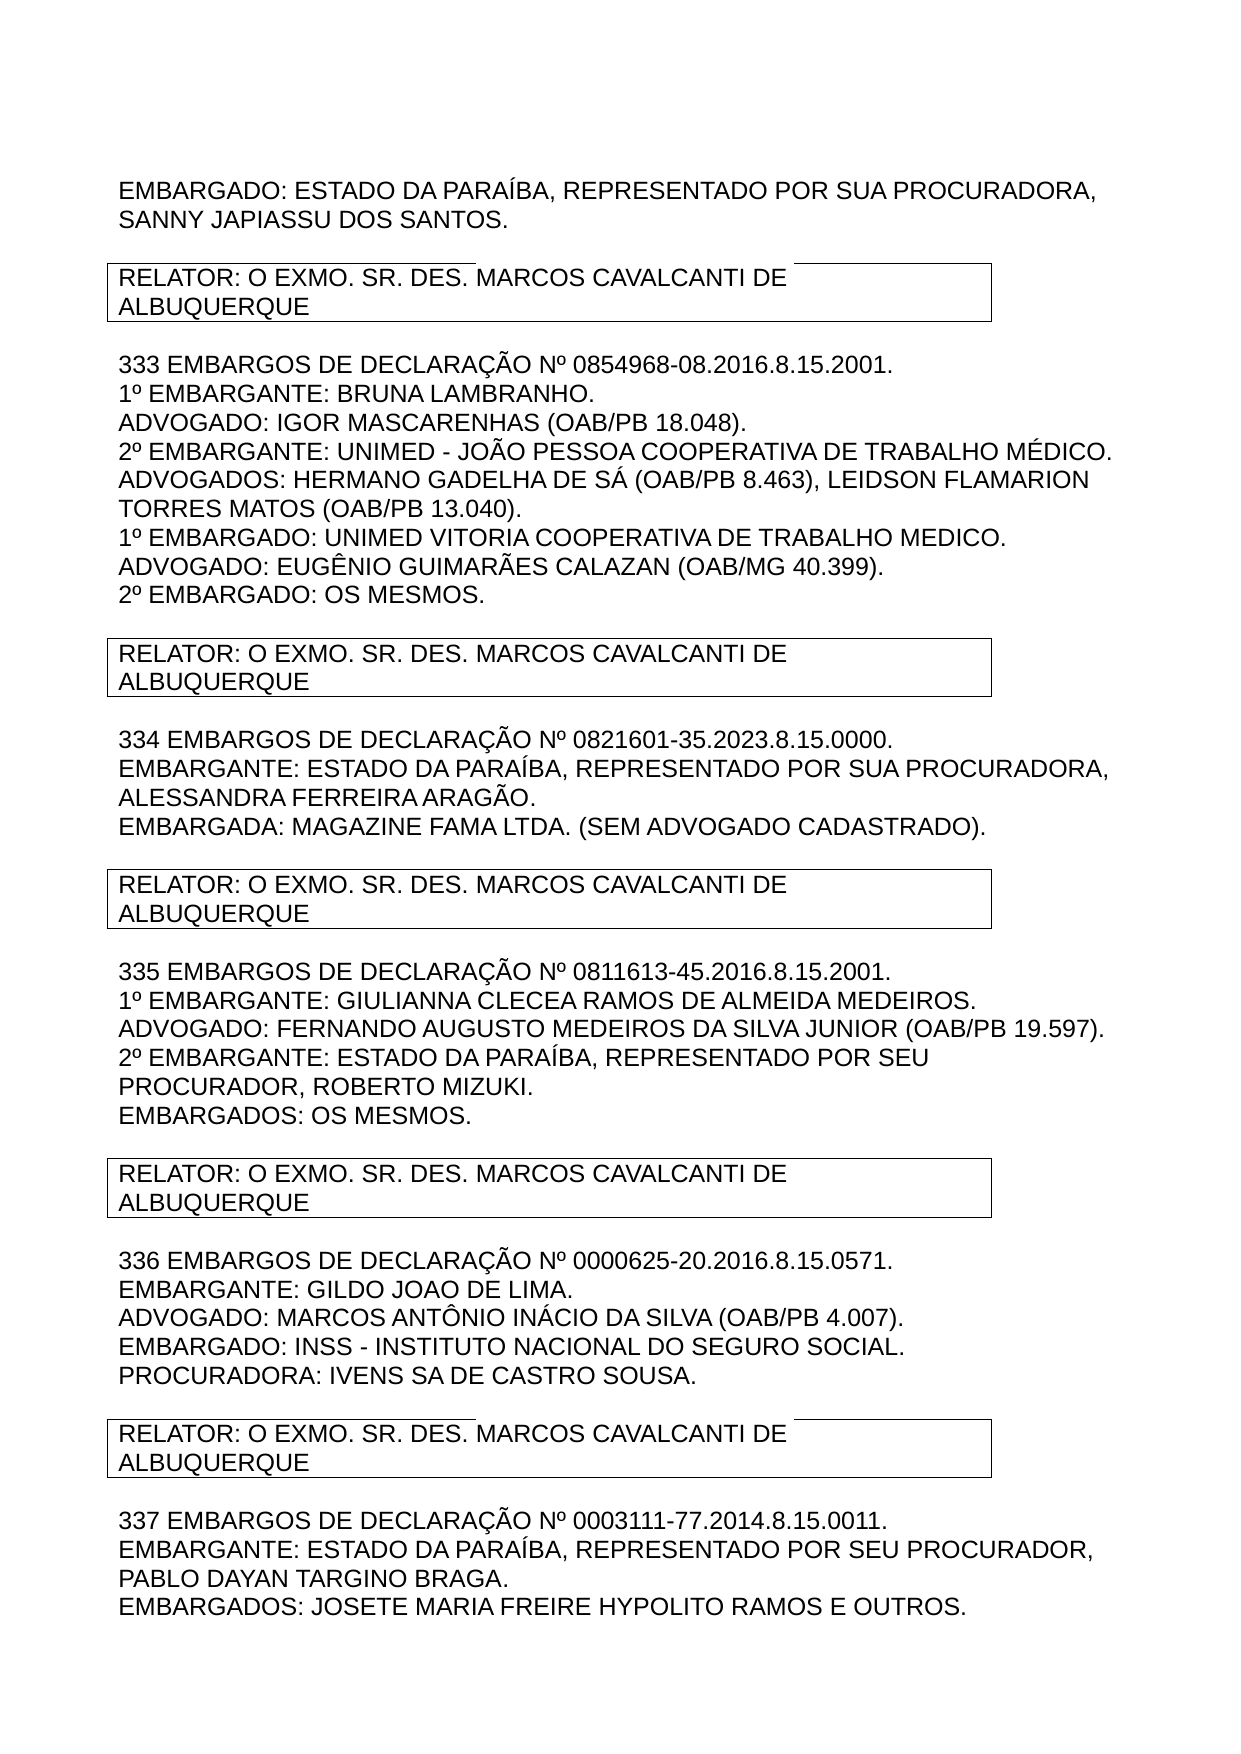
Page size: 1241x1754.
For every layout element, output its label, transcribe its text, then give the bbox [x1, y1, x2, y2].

table_header RELATOR: O EXMO. SR. DES. MARCOS CAVALCANTI DE ALBUQUERQUE [108, 1159, 991, 1216]
table_header RELATOR: O EXMO. SR. DES. MARCOS CAVALCANTI DE ALBUQUERQUE [108, 639, 991, 696]
text 334 EMBARGOS DE DECLARAÇÃO Nº 0821601-35.2023.8.15.0000. [118, 726, 1122, 754]
text 333 EMBARGOS DE DECLARAÇÃO Nº 0854968-08.2016.8.15.2001. [118, 350, 1122, 379]
text 1º EMBARGANTE: BRUNA LAMBRANHO. [118, 379, 1122, 408]
text EMBARGANTE: ESTADO DA PARAÍBA, REPRESENTADO POR SEU PROCURADOR, PABLO DAYAN TARGINO BRAGA. [118, 1535, 1122, 1592]
text EMBARGANTE: GILDO JOAO DE LIMA. [118, 1275, 1122, 1303]
text 2º EMBARGANTE: UNIMED - JOÃO PESSOA COOPERATIVA DE TRABALHO MÉDICO. [118, 437, 1122, 465]
text ADVOGADO: EUGÊNIO GUIMARÃES CALAZAN (OAB/MG 40.399). [118, 552, 1122, 580]
table_header RELATOR: O EXMO. SR. DES. MARCOS CAVALCANTI DE ALBUQUERQUE [108, 1420, 991, 1477]
text PROCURADORA: IVENS SA DE CASTRO SOUSA. [118, 1361, 1122, 1390]
text EMBARGADO: ESTADO DA PARAÍBA, REPRESENTADO POR SUA PROCURADORA, SANNY JAPIASSU DOS SANTOS. [118, 176, 1122, 234]
text ADVOGADO: FERNANDO AUGUSTO MEDEIROS DA SILVA JUNIOR (OAB/PB 19.597). [118, 1014, 1122, 1043]
text EMBARGANTE: ESTADO DA PARAÍBA, REPRESENTADO POR SUA PROCURADORA, ALESSANDRA FERREIRA ARAGÃO. [118, 754, 1122, 812]
text EMBARGADOS: JOSETE MARIA FREIRE HYPOLITO RAMOS E OUTROS. [118, 1592, 1122, 1621]
text 2º EMBARGANTE: ESTADO DA PARAÍBA, REPRESENTADO POR SEU PROCURADOR, ROBERTO MIZUKI. [118, 1043, 1122, 1101]
text EMBARGADA: MAGAZINE FAMA LTDA. (SEM ADVOGADO CADASTRADO). [118, 812, 1122, 841]
text EMBARGADO: INSS - INSTITUTO NACIONAL DO SEGURO SOCIAL. [118, 1332, 1122, 1361]
table_header RELATOR: O EXMO. SR. DES. MARCOS CAVALCANTI DE ALBUQUERQUE [108, 870, 991, 927]
text ADVOGADOS: HERMANO GADELHA DE SÁ (OAB/PB 8.463), LEIDSON FLAMARION TORRES MATOS (OAB/PB 13.040). [118, 465, 1122, 523]
table_header RELATOR: O EXMO. SR. DES. MARCOS CAVALCANTI DE ALBUQUERQUE [108, 264, 991, 321]
text 336 EMBARGOS DE DECLARAÇÃO Nº 0000625-20.2016.8.15.0571. [118, 1246, 1122, 1275]
text 2º EMBARGADO: OS MESMOS. [118, 580, 1122, 609]
text 335 EMBARGOS DE DECLARAÇÃO Nº 0811613-45.2016.8.15.2001. [118, 957, 1122, 986]
text 337 EMBARGOS DE DECLARAÇÃO Nº 0003111-77.2014.8.15.0011. [118, 1506, 1122, 1535]
text ADVOGADO: MARCOS ANTÔNIO INÁCIO DA SILVA (OAB/PB 4.007). [118, 1303, 1122, 1332]
text 1º EMBARGADO: UNIMED VITORIA COOPERATIVA DE TRABALHO MEDICO. [118, 523, 1122, 552]
text 1º EMBARGANTE: GIULIANNA CLECEA RAMOS DE ALMEIDA MEDEIROS. [118, 986, 1122, 1014]
text ADVOGADO: IGOR MASCARENHAS (OAB/PB 18.048). [118, 408, 1122, 437]
text EMBARGADOS: OS MESMOS. [118, 1101, 1122, 1129]
